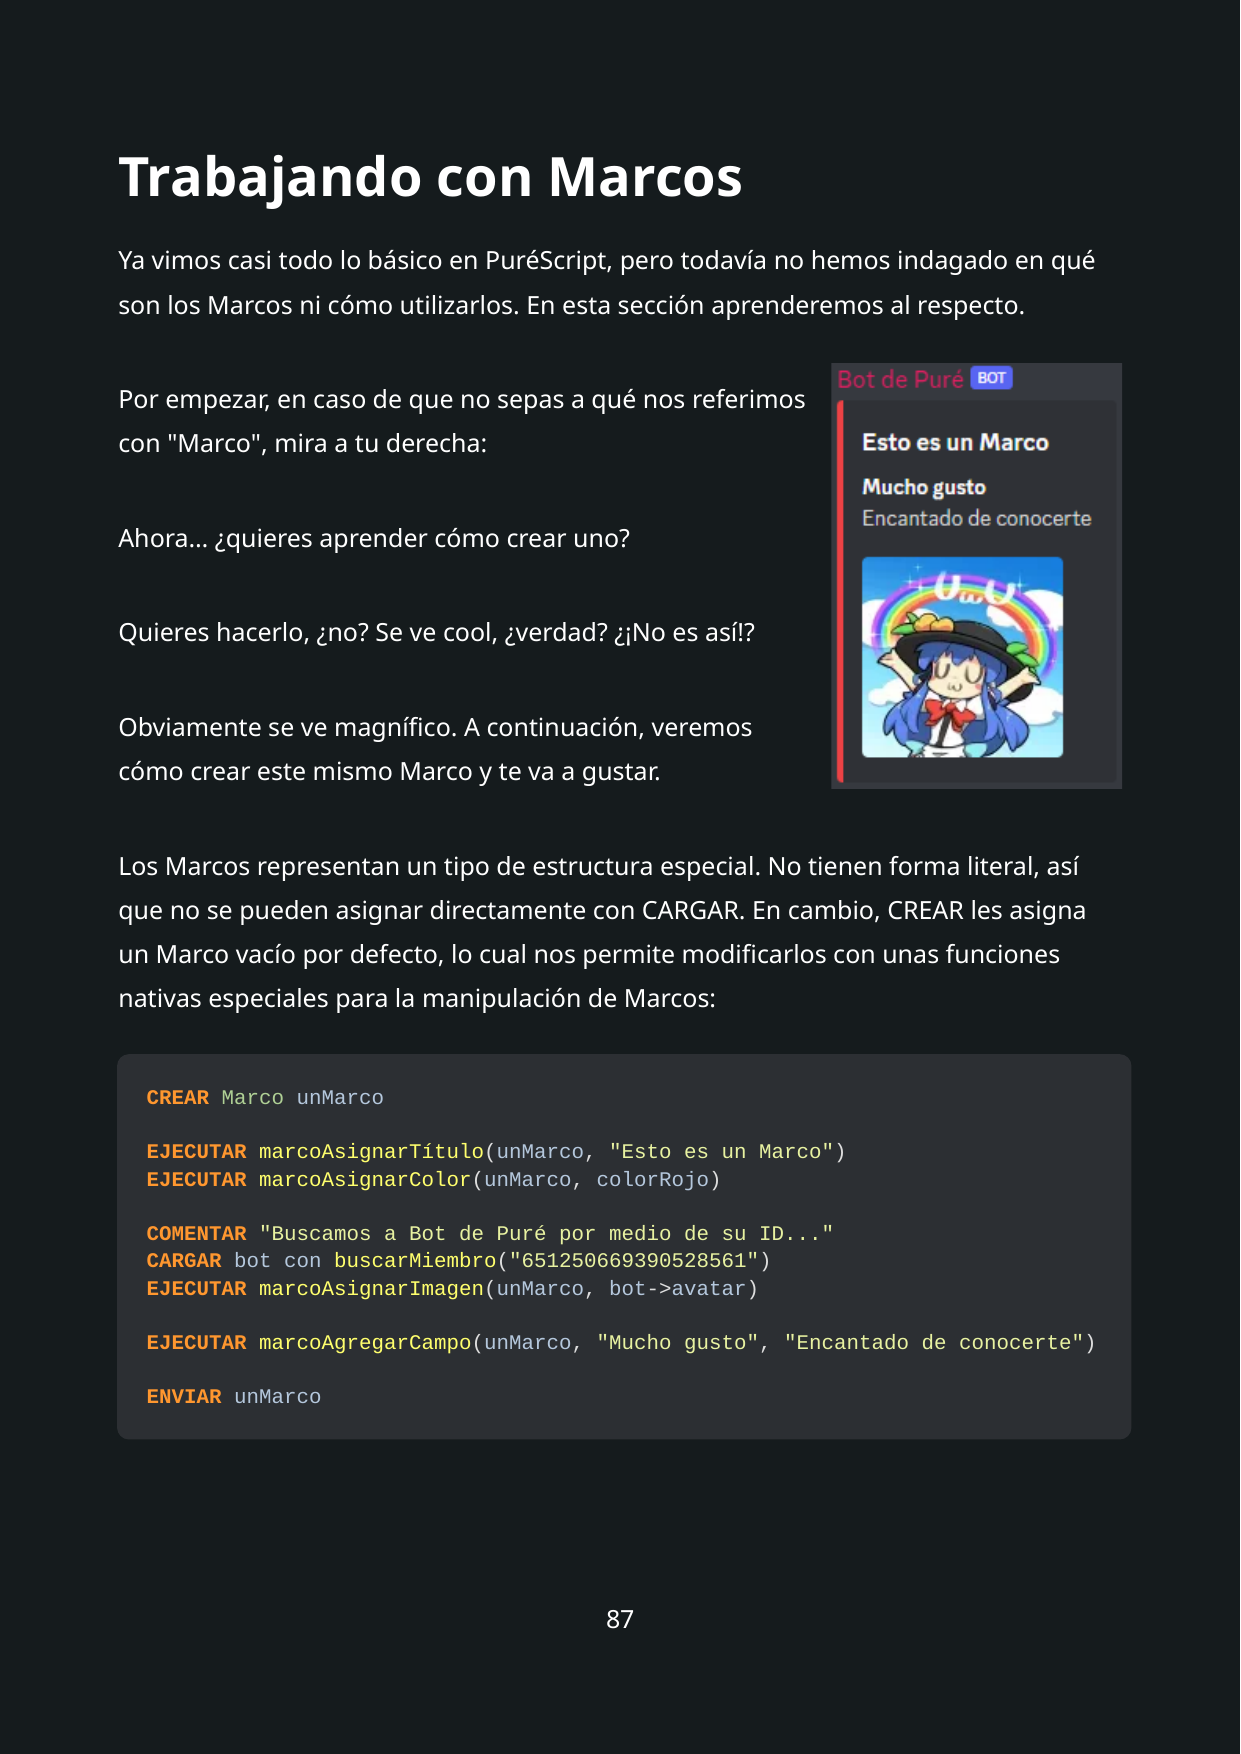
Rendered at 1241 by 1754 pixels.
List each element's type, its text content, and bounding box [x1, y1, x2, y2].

subtitle Trabajando con Marcos [118, 139, 1122, 213]
text Ya vimos casi todo lo básico en PuréScript, pero todavía no hemos indagado en qué son los Marcos ni cómo utilizarlos. En esta sección aprenderemos al respecto. [118, 243, 1122, 321]
text Obviamente se ve magnífico. A continuación, veremos cómo crear este mismo Marco y te va a gustar. [118, 709, 831, 788]
text Los Marcos representan un tipo de estructura especial. No tienen forma literal, así que no se pueden asignar directamente con CARGAR. En cambio, CREAR les asigna un Marco vacío por defecto, lo cual nos permite modificarlos con unas funciones nativas especiales para la manipulación de Marcos: [118, 848, 1122, 1015]
text Por empezar, en caso de que no sepas a qué nos referimos con "Marco", mira a tu derecha: [118, 382, 831, 460]
picture [831, 363, 1123, 789]
text Ahora… ¿quieres aprender cómo crear uno? [118, 521, 831, 554]
text Quieres hacerlo, ¿no? Se ve cool, ¿verdad? ¿¡No es así!? [118, 615, 831, 649]
